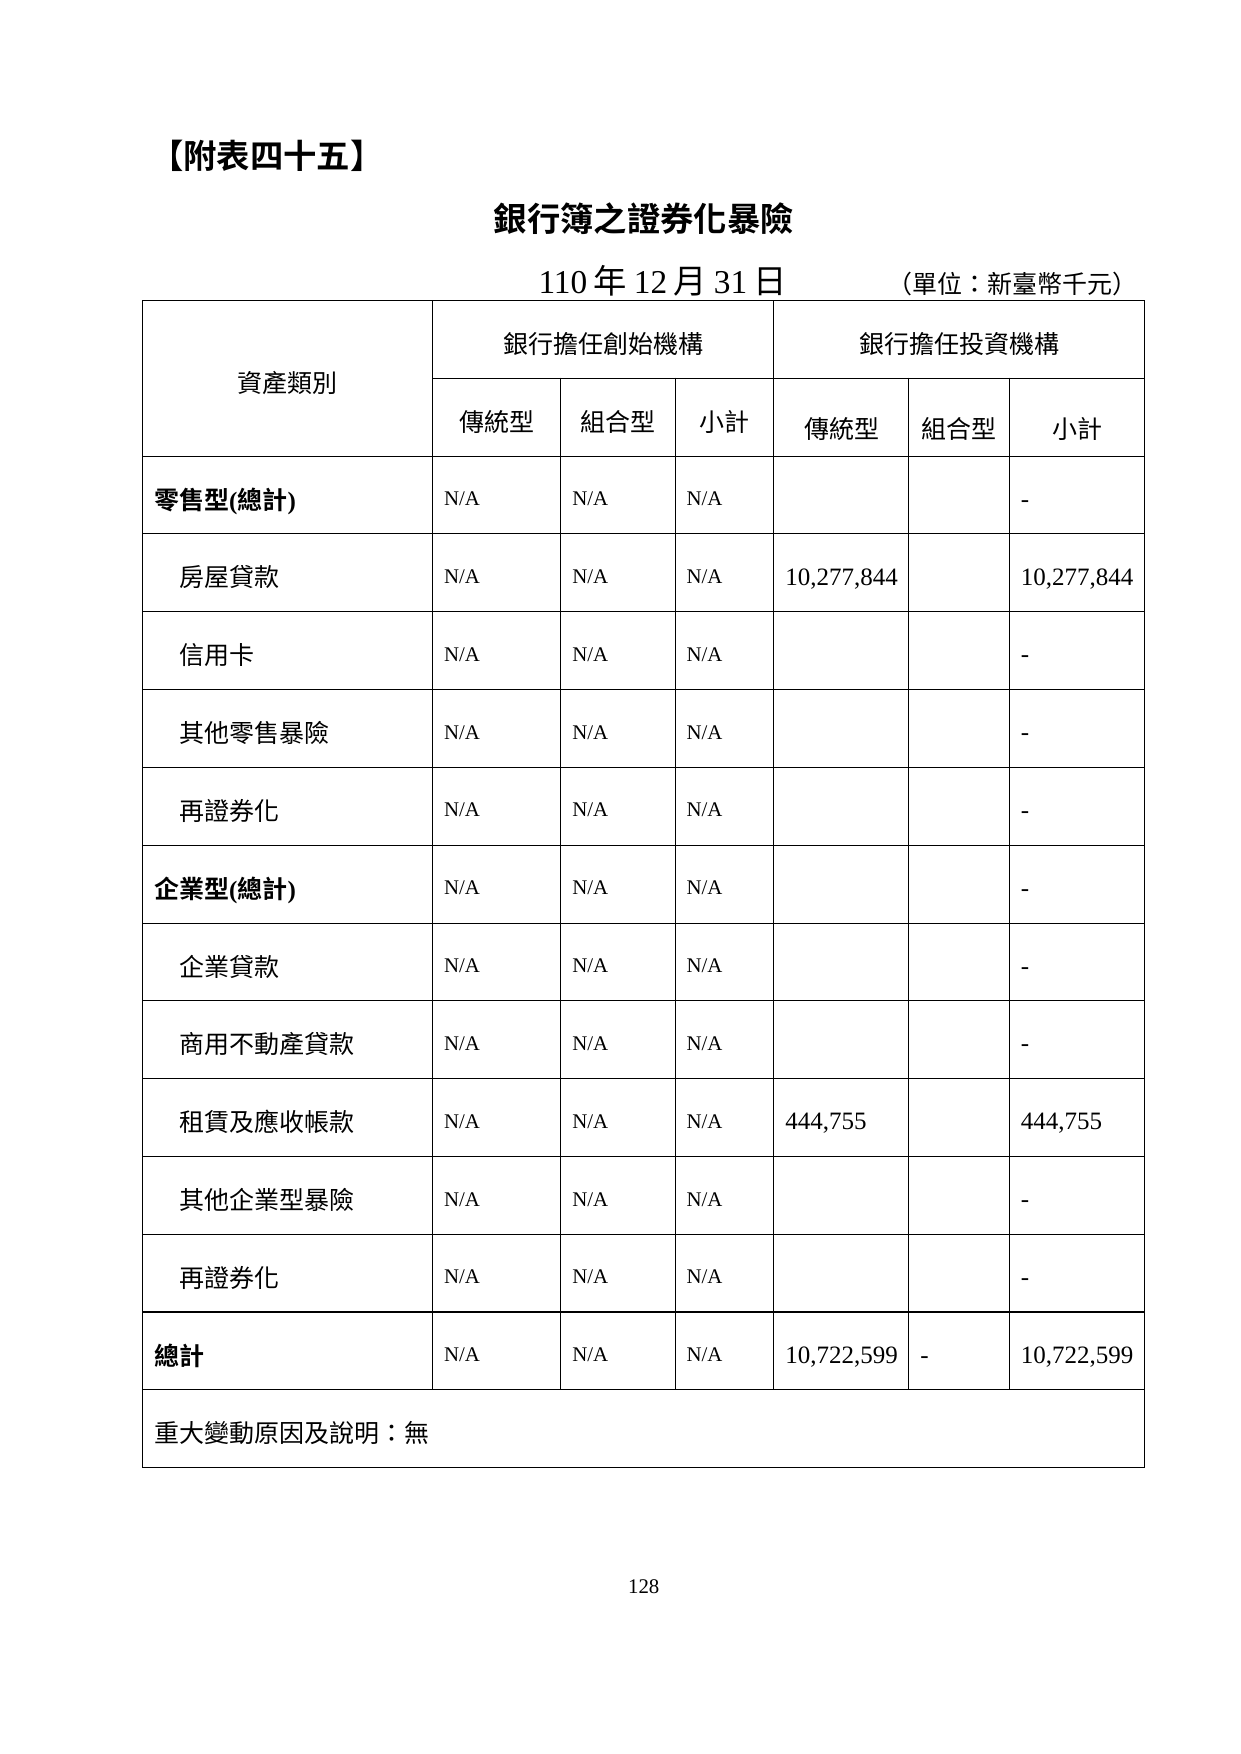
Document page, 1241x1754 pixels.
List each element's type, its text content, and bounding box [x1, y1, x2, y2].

table_cell [774, 1235, 908, 1311]
table_cell N/A [676, 612, 773, 689]
table_cell N/A [433, 457, 560, 533]
table_cell 傳統型 [433, 379, 560, 456]
table_cell N/A [561, 534, 675, 611]
table_cell N/A [676, 457, 773, 533]
table_cell N/A [676, 690, 773, 767]
table_cell - [1010, 768, 1144, 844]
table_cell - [1010, 1235, 1144, 1311]
table_cell - [909, 1313, 1009, 1389]
table_cell 再證券化 [143, 768, 432, 844]
table_cell 房屋貸款 [143, 534, 432, 611]
table_cell [909, 768, 1009, 844]
table_cell 組合型 [909, 379, 1009, 456]
table_cell 小計 [1010, 379, 1144, 456]
table_cell 零售型(總計) [143, 457, 432, 533]
table_cell 再證券化 [143, 1235, 432, 1311]
table_cell N/A [676, 924, 773, 1000]
table_cell 傳統型 [774, 379, 908, 456]
table_cell - [1010, 1157, 1144, 1234]
table_cell N/A [676, 534, 773, 611]
table_cell N/A [561, 924, 675, 1000]
table_cell - [1010, 690, 1144, 767]
table_cell N/A [433, 768, 560, 844]
table_cell N/A [561, 457, 675, 533]
table_cell [774, 457, 908, 533]
table_cell N/A [676, 1313, 773, 1389]
table_cell [909, 1001, 1009, 1078]
table_cell N/A [561, 1313, 675, 1389]
table_cell [909, 846, 1009, 922]
table_cell - [1010, 924, 1144, 1000]
table_cell 10,277,844 [774, 534, 908, 611]
table_cell N/A [433, 1001, 560, 1078]
table_cell - [1010, 612, 1144, 689]
table_cell N/A [433, 924, 560, 1000]
subtitle 【附表四十五】 [150, 112, 1137, 175]
table_cell N/A [433, 846, 560, 922]
table_cell [909, 1157, 1009, 1234]
table_cell [774, 1001, 908, 1078]
table_cell 信用卡 [143, 612, 432, 689]
table_cell 商用不動產貸款 [143, 1001, 432, 1078]
table_cell - [1010, 846, 1144, 922]
table_cell 小計 [676, 379, 773, 456]
table_cell [909, 1235, 1009, 1311]
table_cell N/A [676, 768, 773, 844]
table_cell N/A [676, 1001, 773, 1078]
table_cell N/A [433, 1079, 560, 1156]
table_cell [909, 457, 1009, 533]
table_cell 企業貸款 [143, 924, 432, 1000]
table_cell 其他零售暴險 [143, 690, 432, 767]
table_cell N/A [561, 846, 675, 922]
table_cell - [1010, 1001, 1144, 1078]
table_cell 其他企業型暴險 [143, 1157, 432, 1234]
table_cell 重大變動原因及說明：無 [143, 1390, 1144, 1467]
table_cell [774, 768, 908, 844]
table_cell 444,755 [1010, 1079, 1144, 1156]
table_cell N/A [676, 1157, 773, 1234]
text 110年12月31日 （單位：新臺幣千元） [150, 237, 1137, 300]
table_cell 10,277,844 [1010, 534, 1144, 611]
table_cell [909, 690, 1009, 767]
table_header 銀行擔任創始機構 [433, 301, 773, 378]
table_cell 總計 [143, 1313, 432, 1389]
table_cell [909, 1079, 1009, 1156]
text 銀行簿之證券化暴險 [150, 175, 1137, 237]
table_cell N/A [433, 534, 560, 611]
table_cell N/A [676, 1079, 773, 1156]
table_cell N/A [561, 768, 675, 844]
table_header 銀行擔任投資機構 [774, 301, 1144, 378]
table_cell [774, 1157, 908, 1234]
table_header 資產類別 [143, 301, 432, 456]
table_cell N/A [561, 690, 675, 767]
table_cell N/A [676, 846, 773, 922]
table_cell N/A [561, 1157, 675, 1234]
table_cell [774, 612, 908, 689]
table_cell N/A [676, 1235, 773, 1311]
table_cell N/A [433, 1313, 560, 1389]
table_cell [774, 846, 908, 922]
table_cell N/A [433, 1235, 560, 1311]
table_cell N/A [433, 612, 560, 689]
table_cell N/A [561, 1001, 675, 1078]
table_cell 10,722,599 [774, 1313, 908, 1389]
table_cell 組合型 [561, 379, 675, 456]
table_cell N/A [433, 690, 560, 767]
table_cell [909, 612, 1009, 689]
table_cell N/A [561, 612, 675, 689]
table_cell - [1010, 457, 1144, 533]
table_cell [774, 690, 908, 767]
table_cell N/A [561, 1079, 675, 1156]
table_cell 企業型(總計) [143, 846, 432, 922]
table_cell [909, 924, 1009, 1000]
table_cell 10,722,599 [1010, 1313, 1144, 1389]
table_cell 租賃及應收帳款 [143, 1079, 432, 1156]
table_cell [909, 534, 1009, 611]
table_cell 444,755 [774, 1079, 908, 1156]
table_cell N/A [561, 1235, 675, 1311]
table_cell [774, 924, 908, 1000]
table_cell N/A [433, 1157, 560, 1234]
